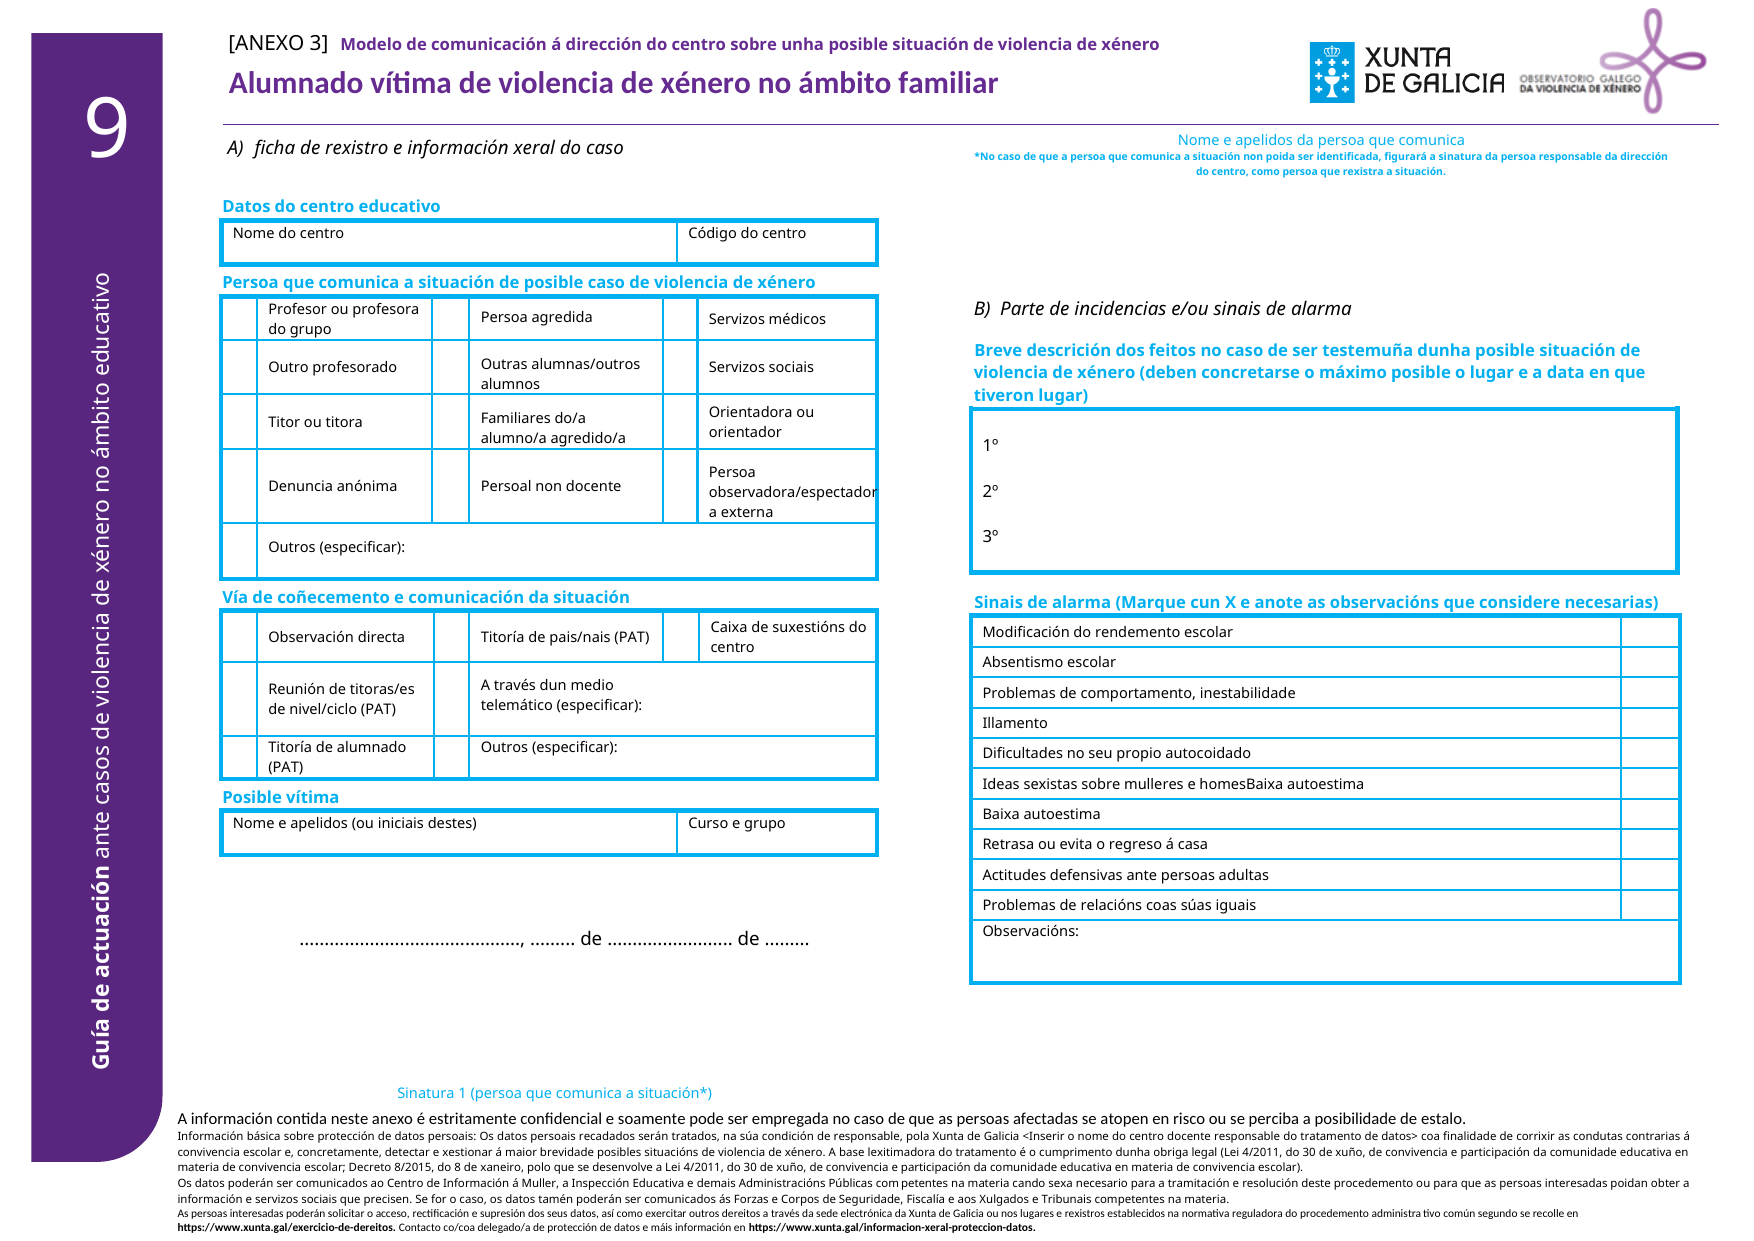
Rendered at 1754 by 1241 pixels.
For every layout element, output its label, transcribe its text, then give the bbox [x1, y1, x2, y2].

table_cell [1622, 860, 1678, 888]
text Sinais de alarma (Marque cun X e anote as observacións que considere necesarias) [973, 590, 1668, 613]
text A) ficha de rexistro e información xeral do caso [222, 130, 839, 161]
table_cell [223, 663, 256, 735]
picture [1517, 8, 1720, 119]
text *No caso de que a persoa que comunica a situación non poida ser identificada, figurará a sinatura da persoa responsable da dirección do centro, como persoa que rexistra a situación. [973, 150, 1668, 178]
table_cell [664, 450, 696, 522]
table_cell [433, 450, 468, 522]
table_cell Outros (especificar): [258, 524, 875, 576]
table_cell Retrasa ou evita o regreso á casa [973, 830, 1620, 858]
table_cell Persoal non docente [470, 450, 662, 522]
text Vía de coñecemento e comunicación da situación [221, 585, 877, 608]
text ............................................, ......... de ......................... de ......... [207, 926, 877, 951]
table_header Servizos médicos [699, 299, 875, 339]
table_header Persoa agredida [470, 299, 662, 339]
table_cell [435, 737, 468, 777]
table_cell [664, 395, 696, 448]
table_cell [223, 450, 256, 522]
table_cell Outro profesorado [258, 341, 431, 393]
table_cell [1622, 709, 1678, 737]
table_cell Problemas de comportamento, inestabilidade [973, 678, 1620, 707]
table_header [1622, 618, 1678, 646]
table_cell [433, 395, 468, 448]
text Breve descrición dos feitos no caso de ser testemuña dunha posible situación de violencia de xénero (deben concretarse o máximo posible o lugar e a data en que tiveron lugar) [973, 338, 1668, 406]
table_cell Outros (especificar): [470, 737, 875, 777]
table_cell Absentismo escolar [973, 648, 1620, 676]
table_cell [1622, 739, 1678, 767]
table_cell Reunión de titoras/es de nivel/ciclo (PAT) [258, 663, 433, 735]
table_cell Orientadora ou orientador [699, 395, 875, 448]
table_cell A través dun medio telemático (especificar): [470, 663, 875, 735]
picture [1355, 42, 1504, 103]
text B) Parte de incidencias e/ou sinais de alarma [973, 296, 1668, 321]
table_header Modificación do rendemento escolar [973, 618, 1620, 646]
picture [1325, 69, 1339, 97]
table_cell [1622, 769, 1678, 797]
table_cell [223, 737, 256, 777]
table_header [664, 613, 698, 661]
table_cell [1622, 648, 1678, 676]
table_cell Outras alumnas/outros alumnos [470, 341, 662, 393]
table_header [223, 613, 256, 661]
table_cell Persoa observadora/espectadora externa [699, 450, 875, 522]
text Datos do centro educativo [221, 195, 877, 218]
table_cell Titor ou titora [258, 395, 431, 448]
table_cell Titoría de alumnado (PAT) [258, 737, 433, 777]
table_header [223, 299, 256, 339]
text Sinatura 1 (persoa que comunica a situación*) [207, 1083, 877, 1102]
table_cell [433, 341, 468, 393]
table_cell Problemas de relacións coas súas iguais [973, 891, 1620, 919]
table_cell [223, 524, 256, 576]
table_header Curso e grupo [678, 813, 875, 853]
table_cell Baixa autoestima [973, 800, 1620, 828]
table_cell [1622, 800, 1678, 828]
table_cell Actitudes defensivas ante persoas adultas [973, 860, 1620, 888]
picture [493, 1090, 498, 1098]
table_cell [223, 395, 256, 448]
table_header [664, 299, 696, 339]
table_cell [223, 341, 256, 393]
table_cell [664, 341, 696, 393]
table_header 1º 2º 3º [973, 411, 1675, 570]
text Persoa que comunica a situación de posible caso de violencia de xénero [221, 271, 877, 294]
table_header Titoría de pais/nais (PAT) [470, 613, 662, 661]
table_header Profesor ou profesora do grupo [258, 299, 431, 339]
table_cell [1622, 891, 1678, 919]
text Posible vítima [221, 786, 877, 808]
table_cell Servizos sociais [699, 341, 875, 393]
text Nome e apelidos da persoa que comunica [973, 130, 1668, 150]
table_cell Illamento [973, 709, 1620, 737]
table_header Nome do centro [224, 223, 676, 262]
table_cell [1622, 678, 1678, 707]
table_cell [1622, 830, 1678, 858]
table_header Caixa de suxestións do centro [700, 613, 875, 661]
table_cell Dificultades no seu propio autocoidado [973, 739, 1620, 767]
table_cell Ideas sexistas sobre mulleres e homesBaixa autoestima [973, 769, 1620, 797]
table_header Observación directa [258, 613, 433, 661]
table_header [433, 299, 468, 339]
table_cell [435, 663, 468, 735]
table_header Nome e apelidos (ou iniciais destes) [224, 813, 676, 853]
table_cell Familiares do/a alumno/a agredido/a [470, 395, 662, 448]
table_header Código do centro [678, 223, 875, 262]
table_header [435, 613, 468, 661]
table_cell Denuncia anónima [258, 450, 431, 522]
table_cell Observacións: [973, 921, 1678, 981]
